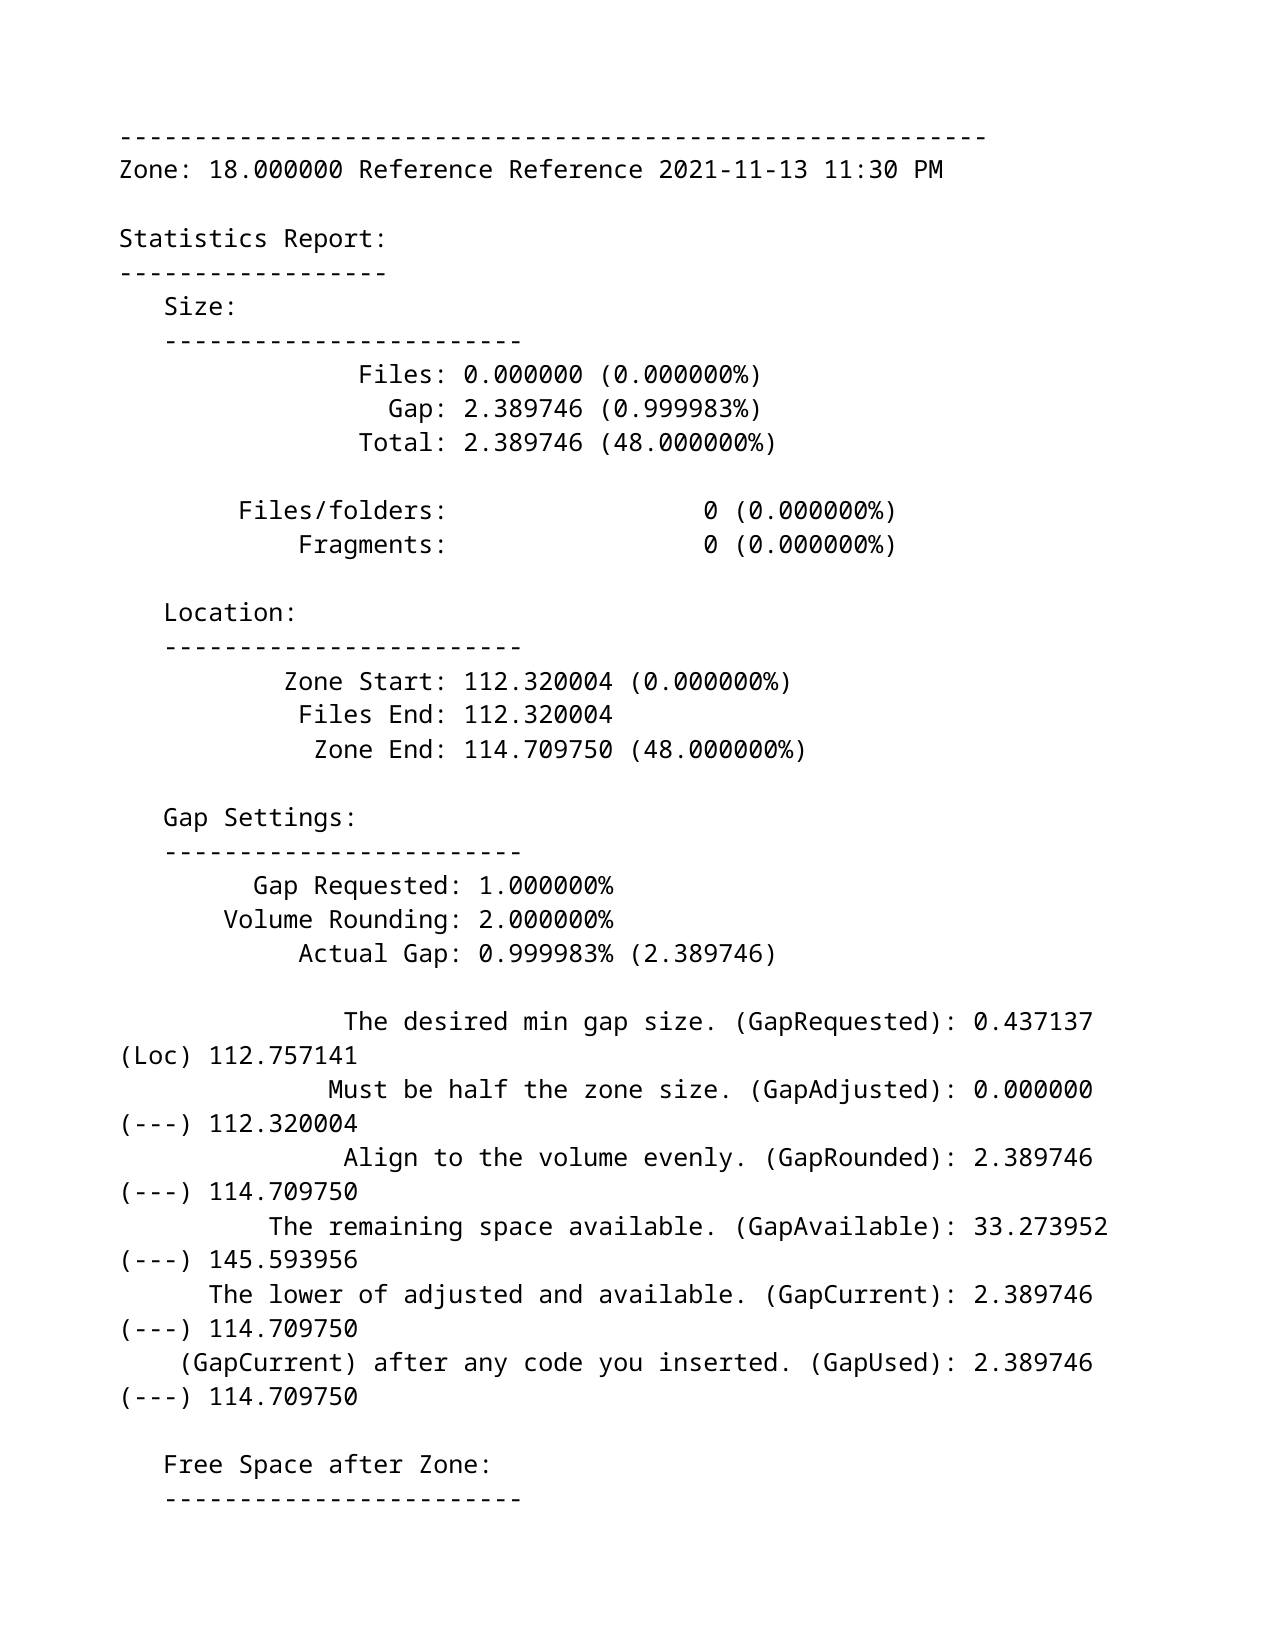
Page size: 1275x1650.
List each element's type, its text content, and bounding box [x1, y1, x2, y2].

text Free Space after Zone: [118, 1447, 1157, 1481]
text ------------------------ [118, 629, 1157, 663]
text Gap: 2.389746 (0.999983%) [118, 391, 1157, 425]
text The lower of adjusted and available. (GapCurrent): 2.389746 (---) 114.709750 [118, 1276, 1157, 1344]
text Zone End: 114.709750 (48.000000%) [118, 731, 1157, 765]
text Size: [118, 288, 1157, 322]
text ------------------ [118, 254, 1157, 288]
text Total: 2.389746 (48.000000%) [118, 425, 1157, 459]
text Gap Settings: [118, 799, 1157, 833]
text The remaining space available. (GapAvailable): 33.273952 (---) 145.593956 [118, 1208, 1157, 1276]
text ------------------------ [118, 833, 1157, 867]
text Volume Rounding: 2.000000% [118, 902, 1157, 936]
text Gap Requested: 1.000000% [118, 867, 1157, 902]
text Align to the volume evenly. (GapRounded): 2.389746 (---) 114.709750 [118, 1140, 1157, 1208]
text Statistics Report: [118, 220, 1157, 254]
text ------------------------ [118, 1481, 1157, 1515]
text ---------------------------------------------------------- [118, 118, 1157, 152]
text Files: 0.000000 (0.000000%) [118, 357, 1157, 391]
text Zone Start: 112.320004 (0.000000%) [118, 663, 1157, 697]
text Actual Gap: 0.999983% (2.389746) [118, 936, 1157, 970]
text ------------------------ [118, 322, 1157, 357]
text The desired min gap size. (GapRequested): 0.437137 (Loc) 112.757141 [118, 1004, 1157, 1072]
text Files End: 112.320004 [118, 697, 1157, 731]
text Zone: 18.000000 Reference Reference 2021-11-13 11:30 PM [118, 152, 1157, 186]
text Files/folders: 0 (0.000000%) [118, 493, 1157, 527]
text Location: [118, 595, 1157, 629]
text (GapCurrent) after any code you inserted. (GapUsed): 2.389746 (---) 114.709750 [118, 1344, 1157, 1412]
text Must be half the zone size. (GapAdjusted): 0.000000 (---) 112.320004 [118, 1072, 1157, 1140]
text Fragments: 0 (0.000000%) [118, 527, 1157, 561]
